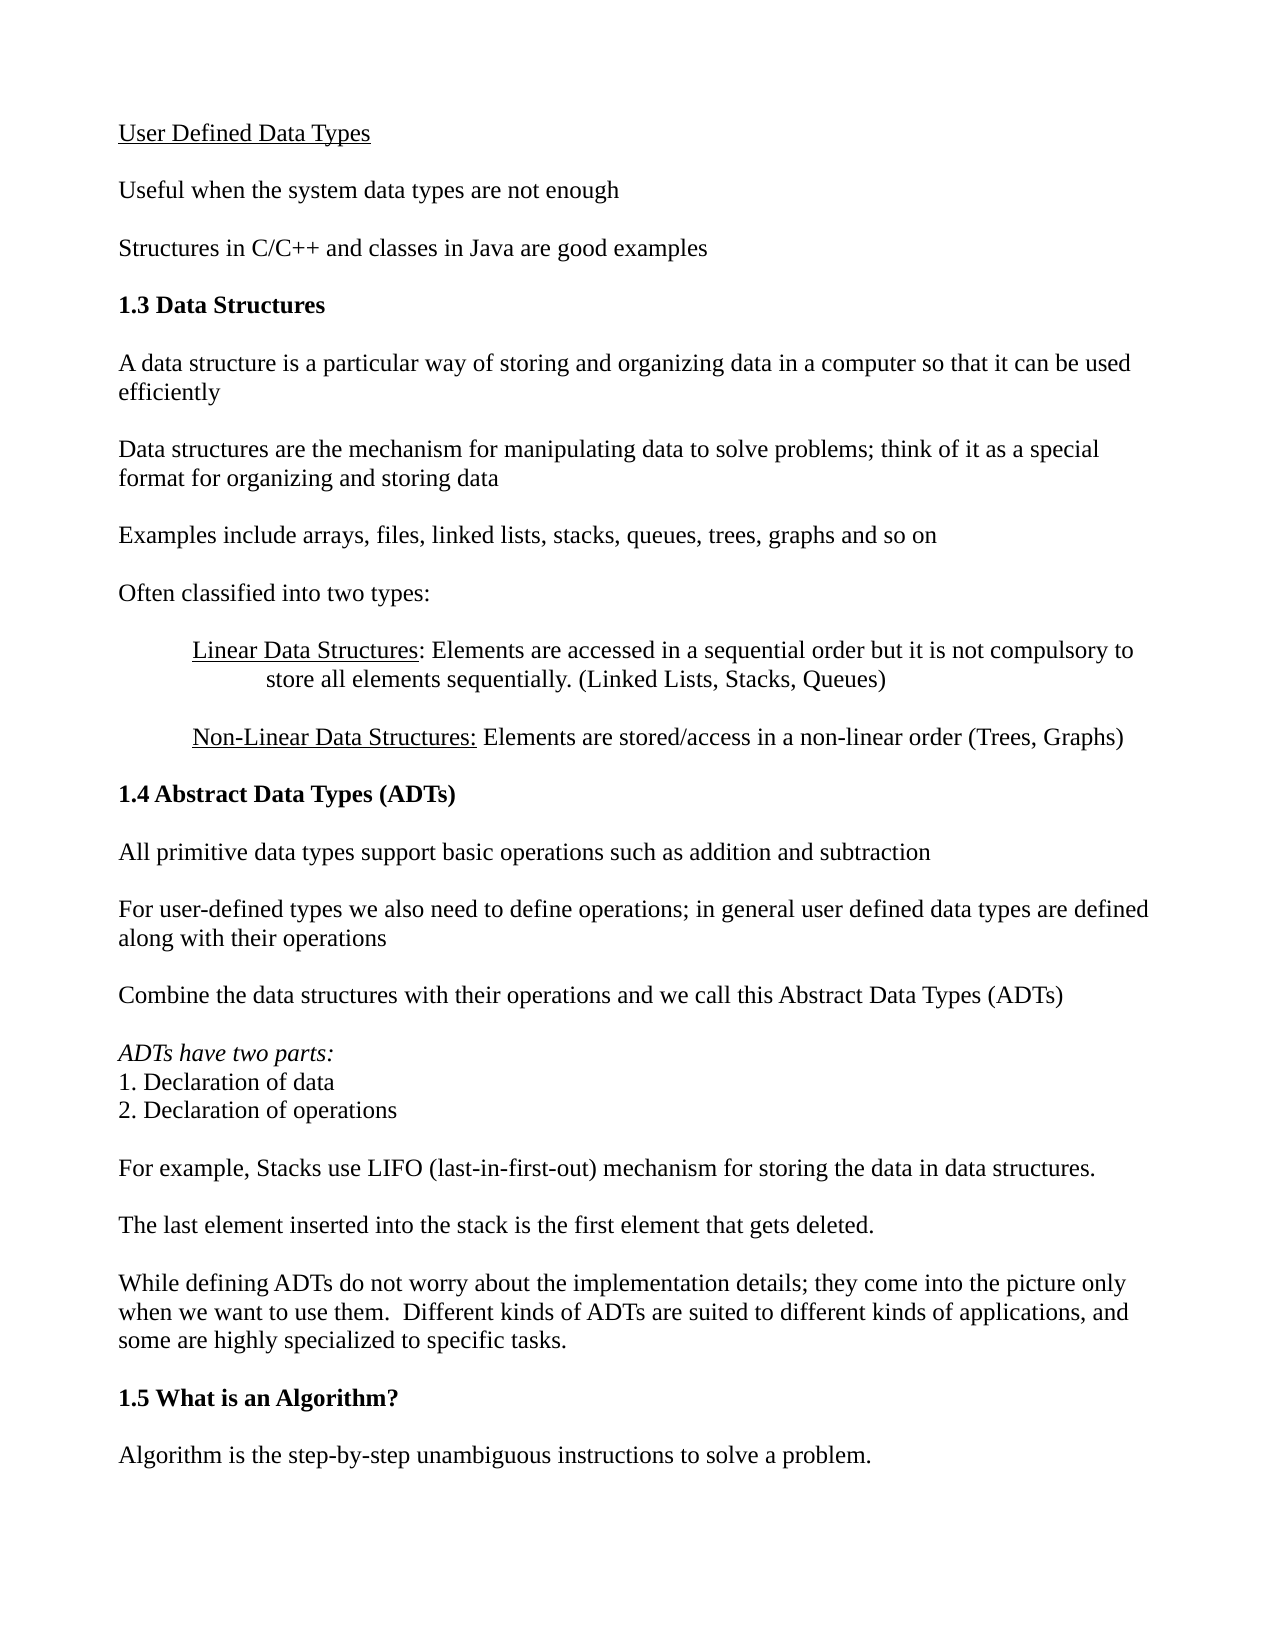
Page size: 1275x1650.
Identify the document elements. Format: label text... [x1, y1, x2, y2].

text 1.5 What is an Algorithm? [118, 1383, 1157, 1412]
text A data structure is a particular way of storing and organizing data in a computer so that it can be used efficiently [118, 348, 1157, 406]
text 2. Declaration of operations [118, 1096, 1157, 1124]
text Algorithm is the step-by-step unambiguous instructions to solve a problem. [118, 1441, 1157, 1469]
text For user-defined types we also need to define operations; in general user defined data types are defined along with their operations [118, 894, 1157, 952]
text User Defined Data Types [118, 118, 1157, 147]
text While defining ADTs do not worry about the implementation details; they come into the picture only when we want to use them. Different kinds of ADTs are suited to different kinds of applications, and some are highly specialized to specific tasks. [118, 1268, 1157, 1354]
text Combine the data structures with their operations and we call this Abstract Data Types (ADTs) [118, 981, 1157, 1009]
text 1. Declaration of data [118, 1067, 1157, 1096]
text The last element inserted into the stack is the first element that gets deleted. [118, 1211, 1157, 1239]
text Useful when the system data types are not enough [118, 176, 1157, 204]
text Structures in C/C++ and classes in Java are good examples [118, 233, 1157, 262]
text For example, Stacks use LIFO (last-in-first-out) mechanism for storing the data in data structures. [118, 1153, 1157, 1182]
text All primitive data types support basic operations such as addition and subtraction [118, 837, 1157, 866]
text 1.3 Data Structures [118, 291, 1157, 319]
text Linear Data Structures: Elements are accessed in a sequential order but it is not compulsory to store all elements sequentially. (Linked Lists, Stacks, Queues) [118, 636, 1157, 693]
text ADTs have two parts: [118, 1038, 1157, 1067]
text Non-Linear Data Structures: Elements are stored/access in a non-linear order (Trees, Graphs) [118, 722, 1157, 751]
text 1.4 Abstract Data Types (ADTs) [118, 779, 1157, 808]
text Examples include arrays, files, linked lists, stacks, queues, trees, graphs and so on [118, 521, 1157, 549]
text Often classified into two types: [118, 578, 1157, 607]
text Data structures are the mechanism for manipulating data to solve problems; think of it as a special format for organizing and storing data [118, 434, 1157, 492]
